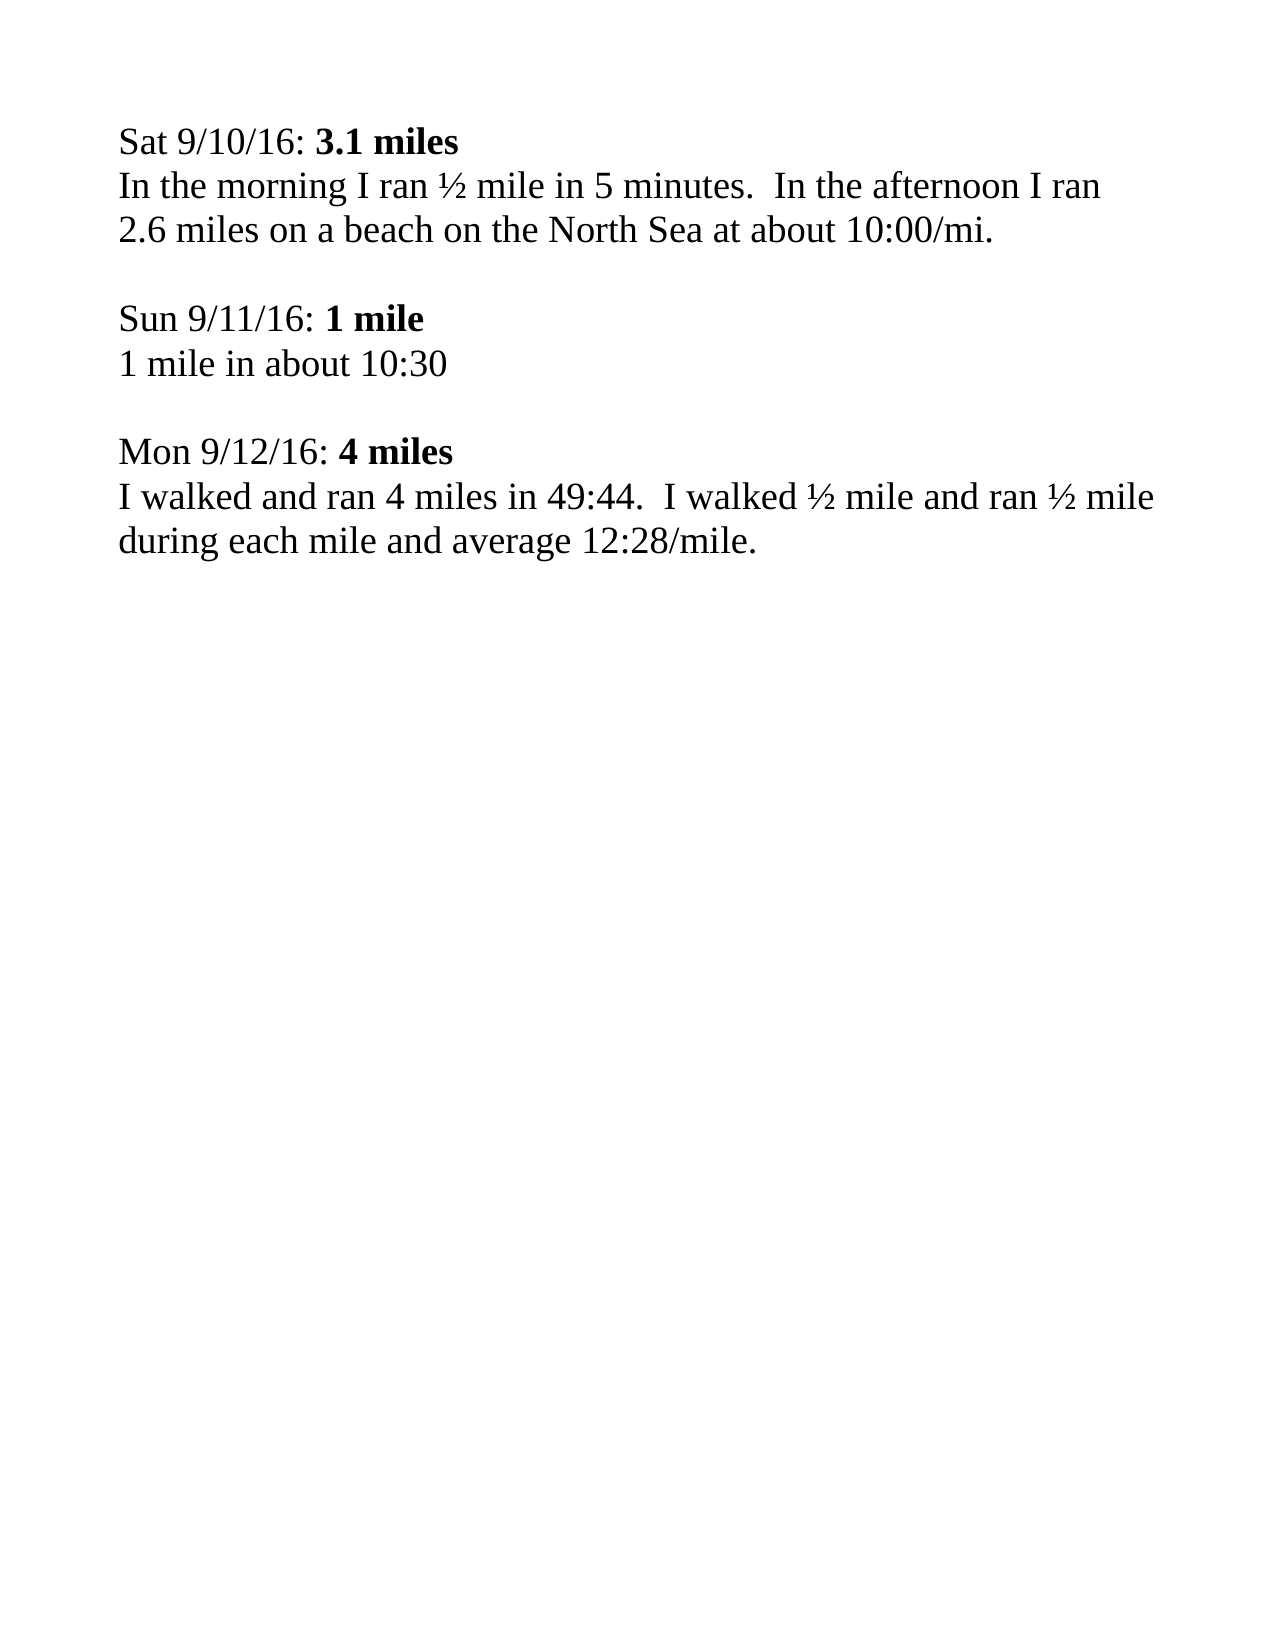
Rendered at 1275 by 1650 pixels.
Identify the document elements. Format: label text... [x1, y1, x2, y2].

text 1 mile in about 10:30 [118, 340, 1157, 384]
text In the morning I ran ½ mile in 5 minutes. In the afternoon I ran 2.6 miles on a beach on the North Sea at about 10:00/mi. [118, 162, 1157, 251]
text Sat 9/10/16: 3.1 miles [118, 118, 1157, 162]
text Sun 9/11/16: 1 mile [118, 296, 1157, 340]
text I walked and ran 4 miles in 49:44. I walked ½ mile and ran ½ mile during each mile and average 12:28/mile. [118, 473, 1157, 562]
text Mon 9/12/16: 4 miles [118, 429, 1157, 473]
